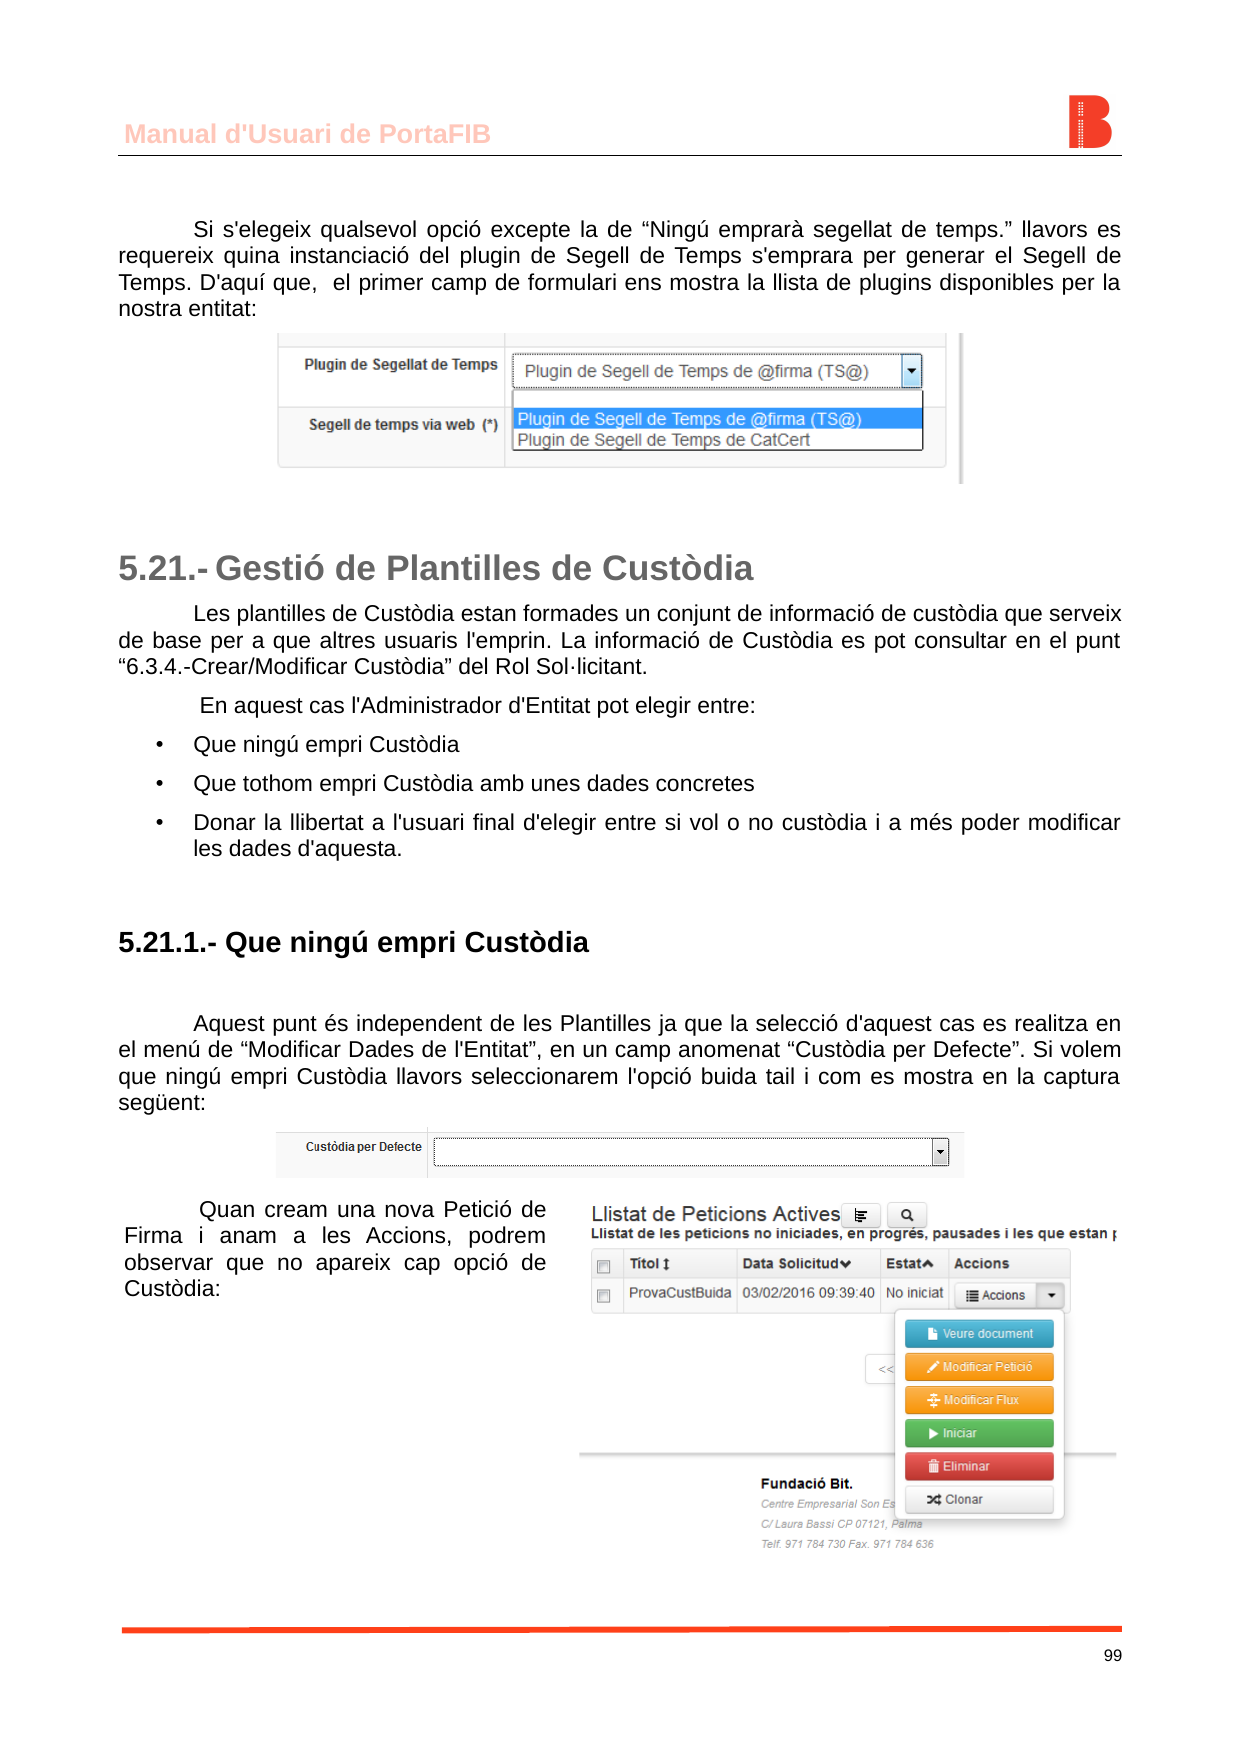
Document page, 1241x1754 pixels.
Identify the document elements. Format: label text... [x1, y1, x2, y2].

text En aquest cas l'Administrador d'Entitat pot elegir entre: [118, 692, 1122, 718]
list Donar la llibertat a l'usuari final d'elegir entre si vol o no custòdia i a més poder modificar les dades d'aquesta. [156, 808, 1122, 861]
picture [275, 1127, 965, 1178]
table_header Quan cream una nova Petició de Firma i anam a les Accions, podrem observar que no apareix cap opció de Custòdia: [118, 1190, 552, 1571]
subtitle Que ningú empri Custòdia [118, 925, 1122, 959]
picture [579, 1195, 1117, 1566]
picture [269, 333, 971, 484]
text Les plantilles de Custòdia estan formades un conjunt de informació de custòdia que serveix de base per a que altres usuaris l'emprin. La informació de Custòdia es pot consultar en el punt “6.3.4.-Crear/Modificar Custòdia” del Rol Sol·licitant. [118, 600, 1122, 679]
text Si s'elegeix qualsevol opció excepte la de “Ningú emprarà segellat de temps.” llavors es requereix quina instanciació del plugin de Segell de Temps s'emprara per generar el Segell de Temps. D'aquí que, el primer camp de formulari ens mostra la llista de plugins disponibles per la nostra entitat: [118, 216, 1122, 321]
picture [1063, 94, 1117, 150]
list Que tothom empri Custòdia amb unes dades concretes [156, 770, 1122, 796]
table_header [553, 1190, 1122, 1571]
subtitle Gestió de Plantilles de Custòdia [118, 547, 1122, 588]
text Aquest punt és independent de les Plantilles ja que la selecció d'aquest cas es realitza en el menú de “Modificar Dades de l'Entitat”, en un camp anomenat “Custòdia per Defecte”. Si volem que ningú empri Custòdia llavors seleccionarem l'opció buida tail i com es mostra en la captura següent: [118, 1010, 1122, 1115]
list Que ningú empri Custòdia [156, 731, 1122, 757]
